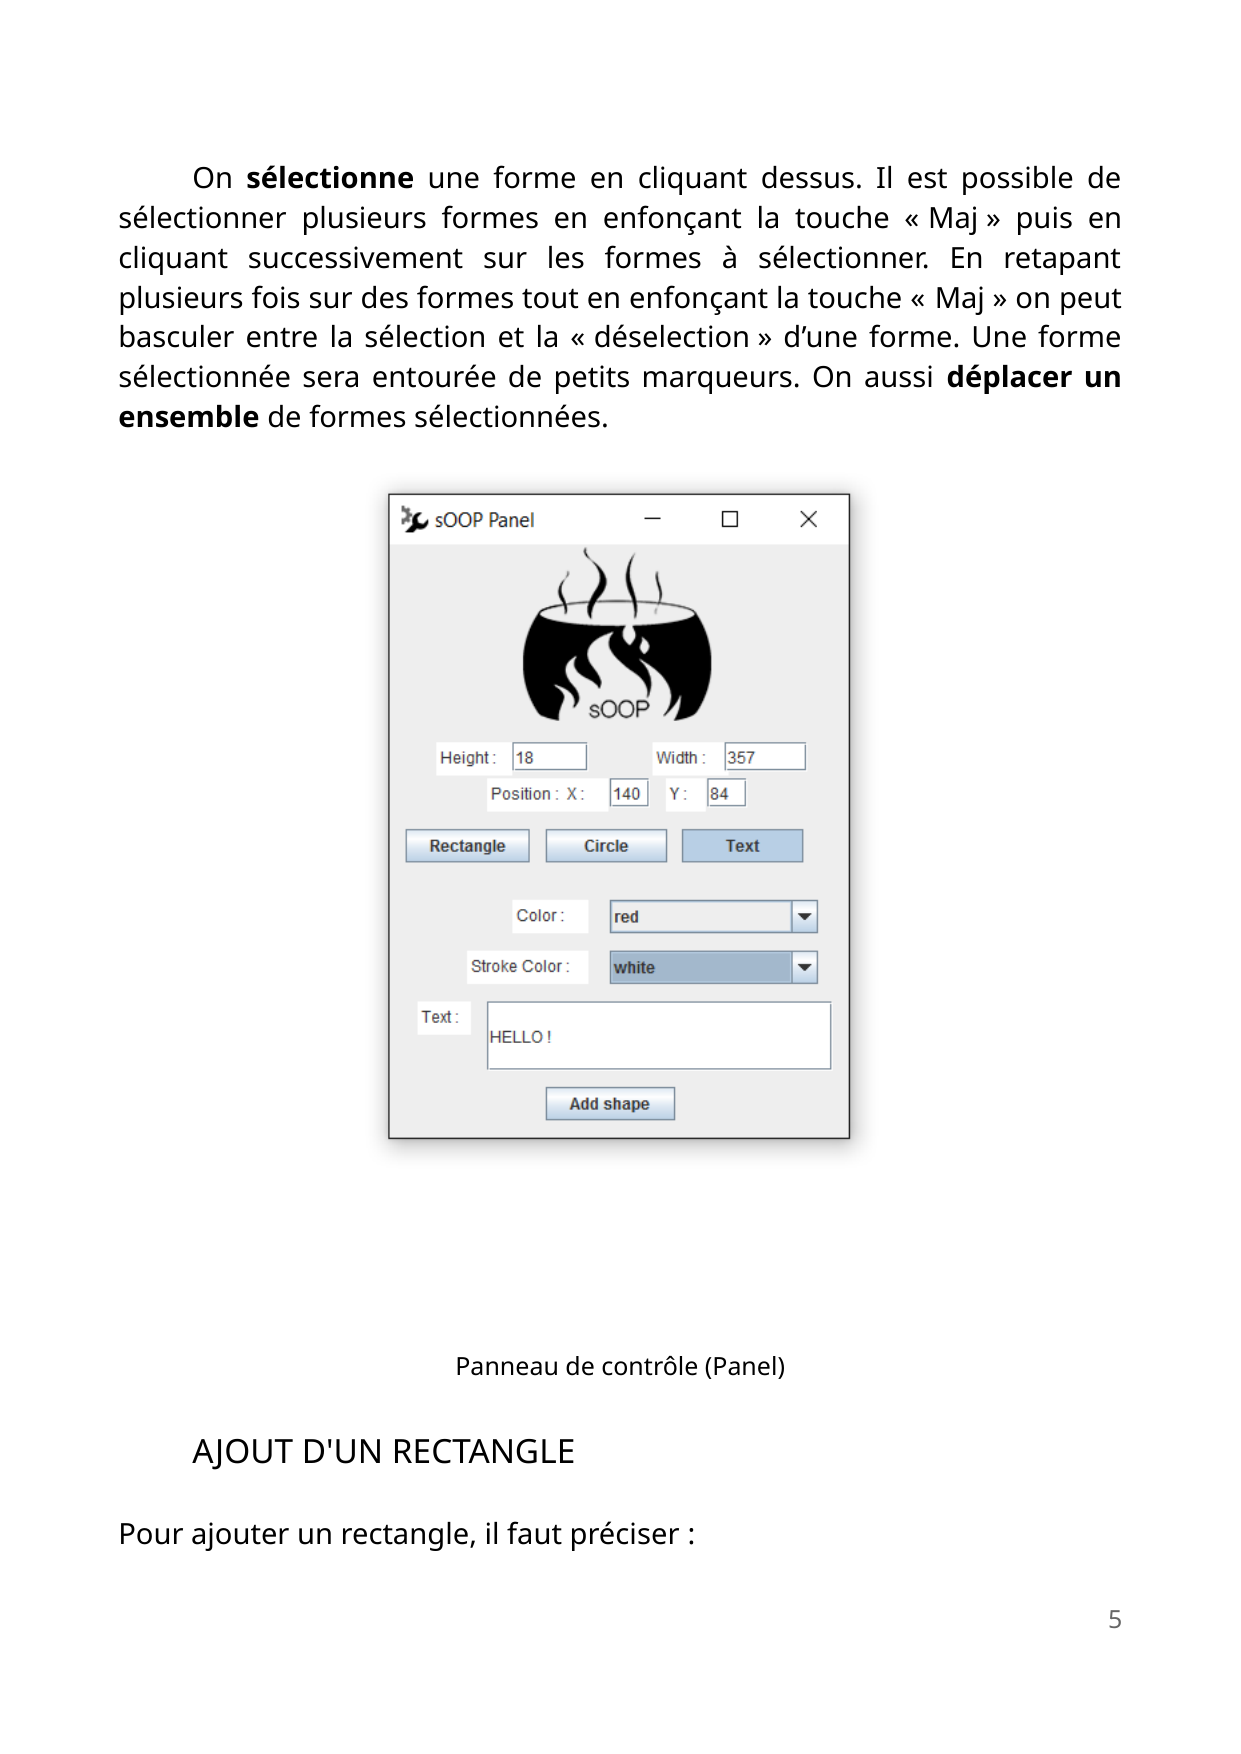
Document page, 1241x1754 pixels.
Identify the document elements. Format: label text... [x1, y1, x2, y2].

picture [319, 435, 921, 1202]
text Panneau de contrôle (Panel) [118, 1348, 1122, 1382]
text AJOUT D'UN RECTANGLE [118, 1428, 1122, 1473]
text On sélectionne une forme en cliquant dessus. Il est possible de sélectionner plusieurs formes en enfonçant la touche « Maj » puis en cliquant successivement sur les formes à sélectionner. En retapant plusieurs fois sur des formes tout en enfonçant la touche « Maj » on peut basculer entre la sélection et la « déselection » d’une forme. Une forme sélectionnée sera entourée de petits marqueurs. On aussi déplacer un ensemble de formes sélectionnées. [118, 158, 1122, 436]
text Pour ajouter un rectangle, il faut préciser : [118, 1513, 1122, 1553]
